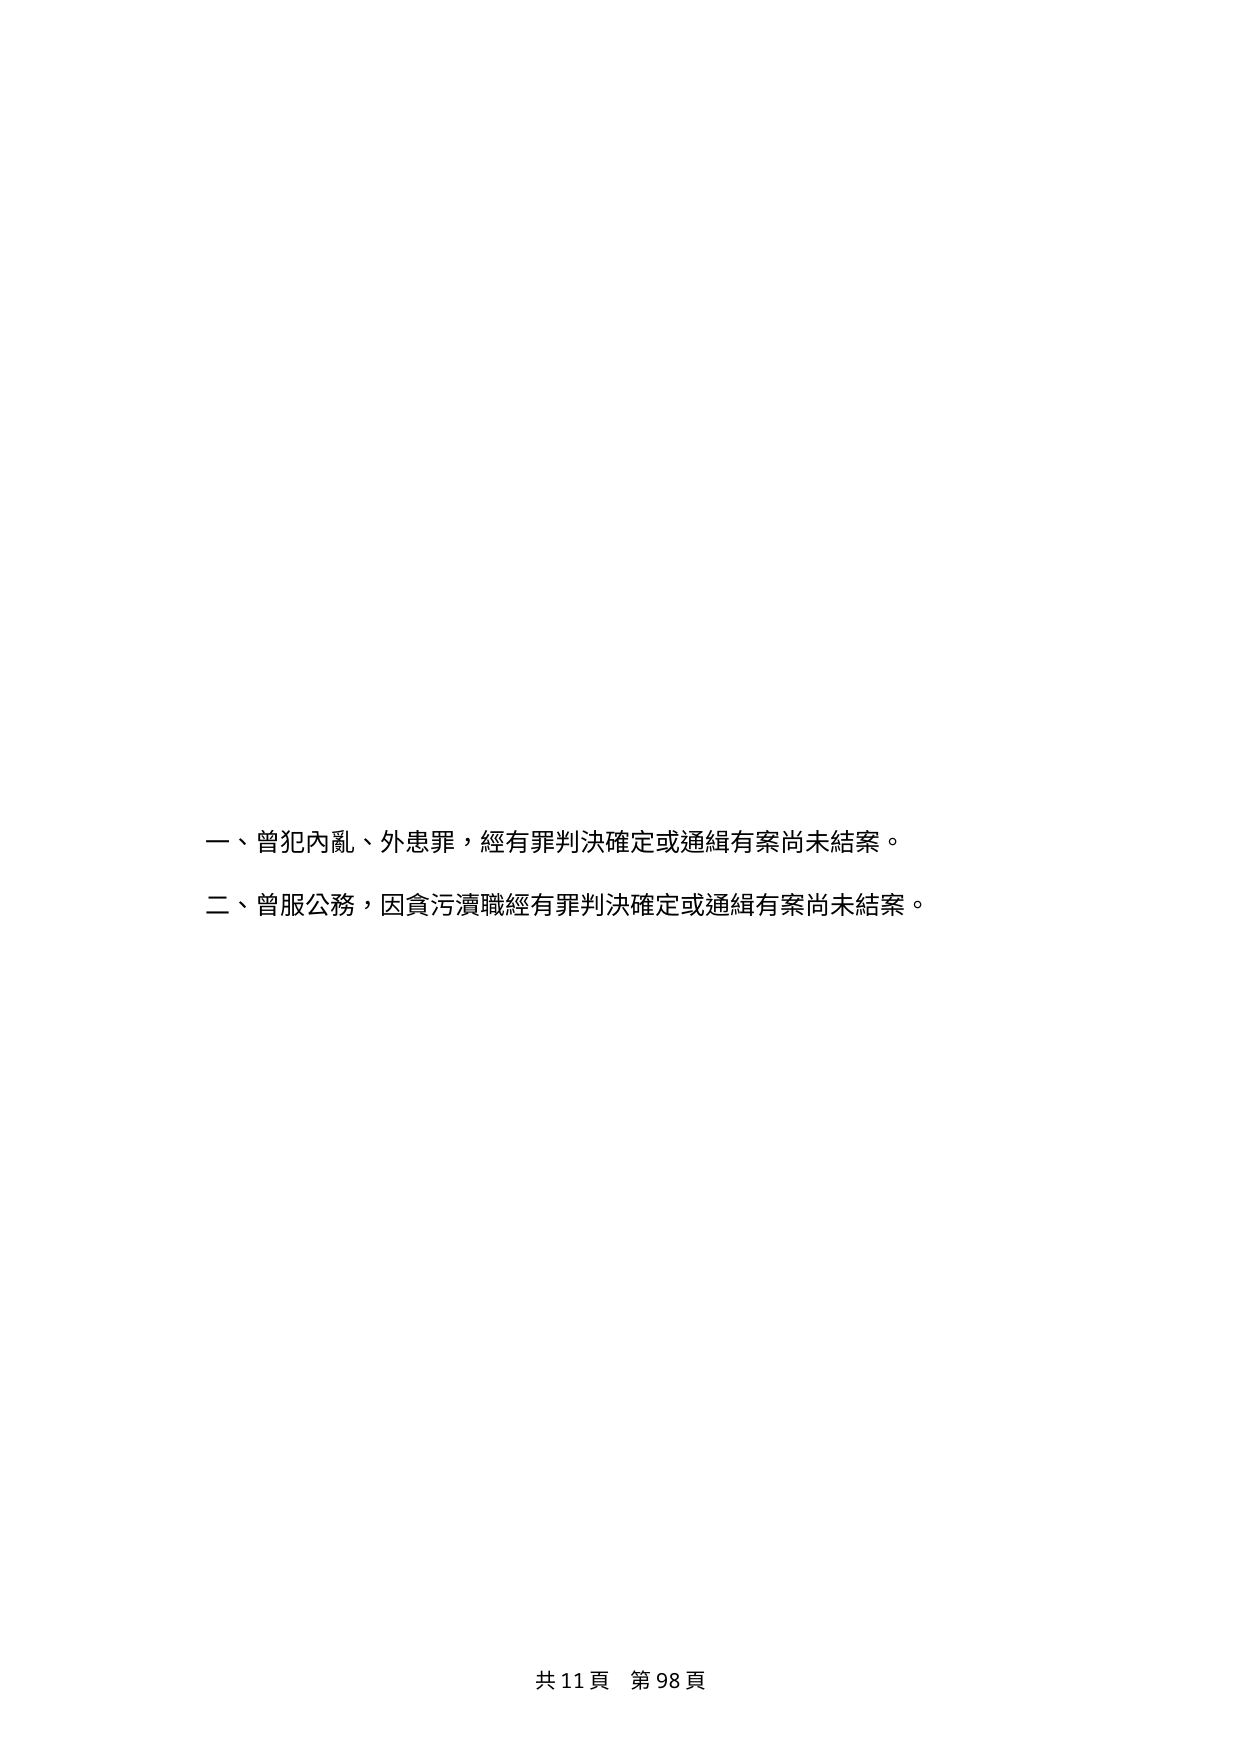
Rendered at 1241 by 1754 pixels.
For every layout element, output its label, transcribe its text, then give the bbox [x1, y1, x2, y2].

text 二、曾服公務，因貪污瀆職經有罪判決確定或通緝有案尚未結案。 [118, 862, 1122, 924]
text 一、曾犯內亂、外患罪，經有罪判決確定或通緝有案尚未結案。 [118, 799, 1122, 862]
